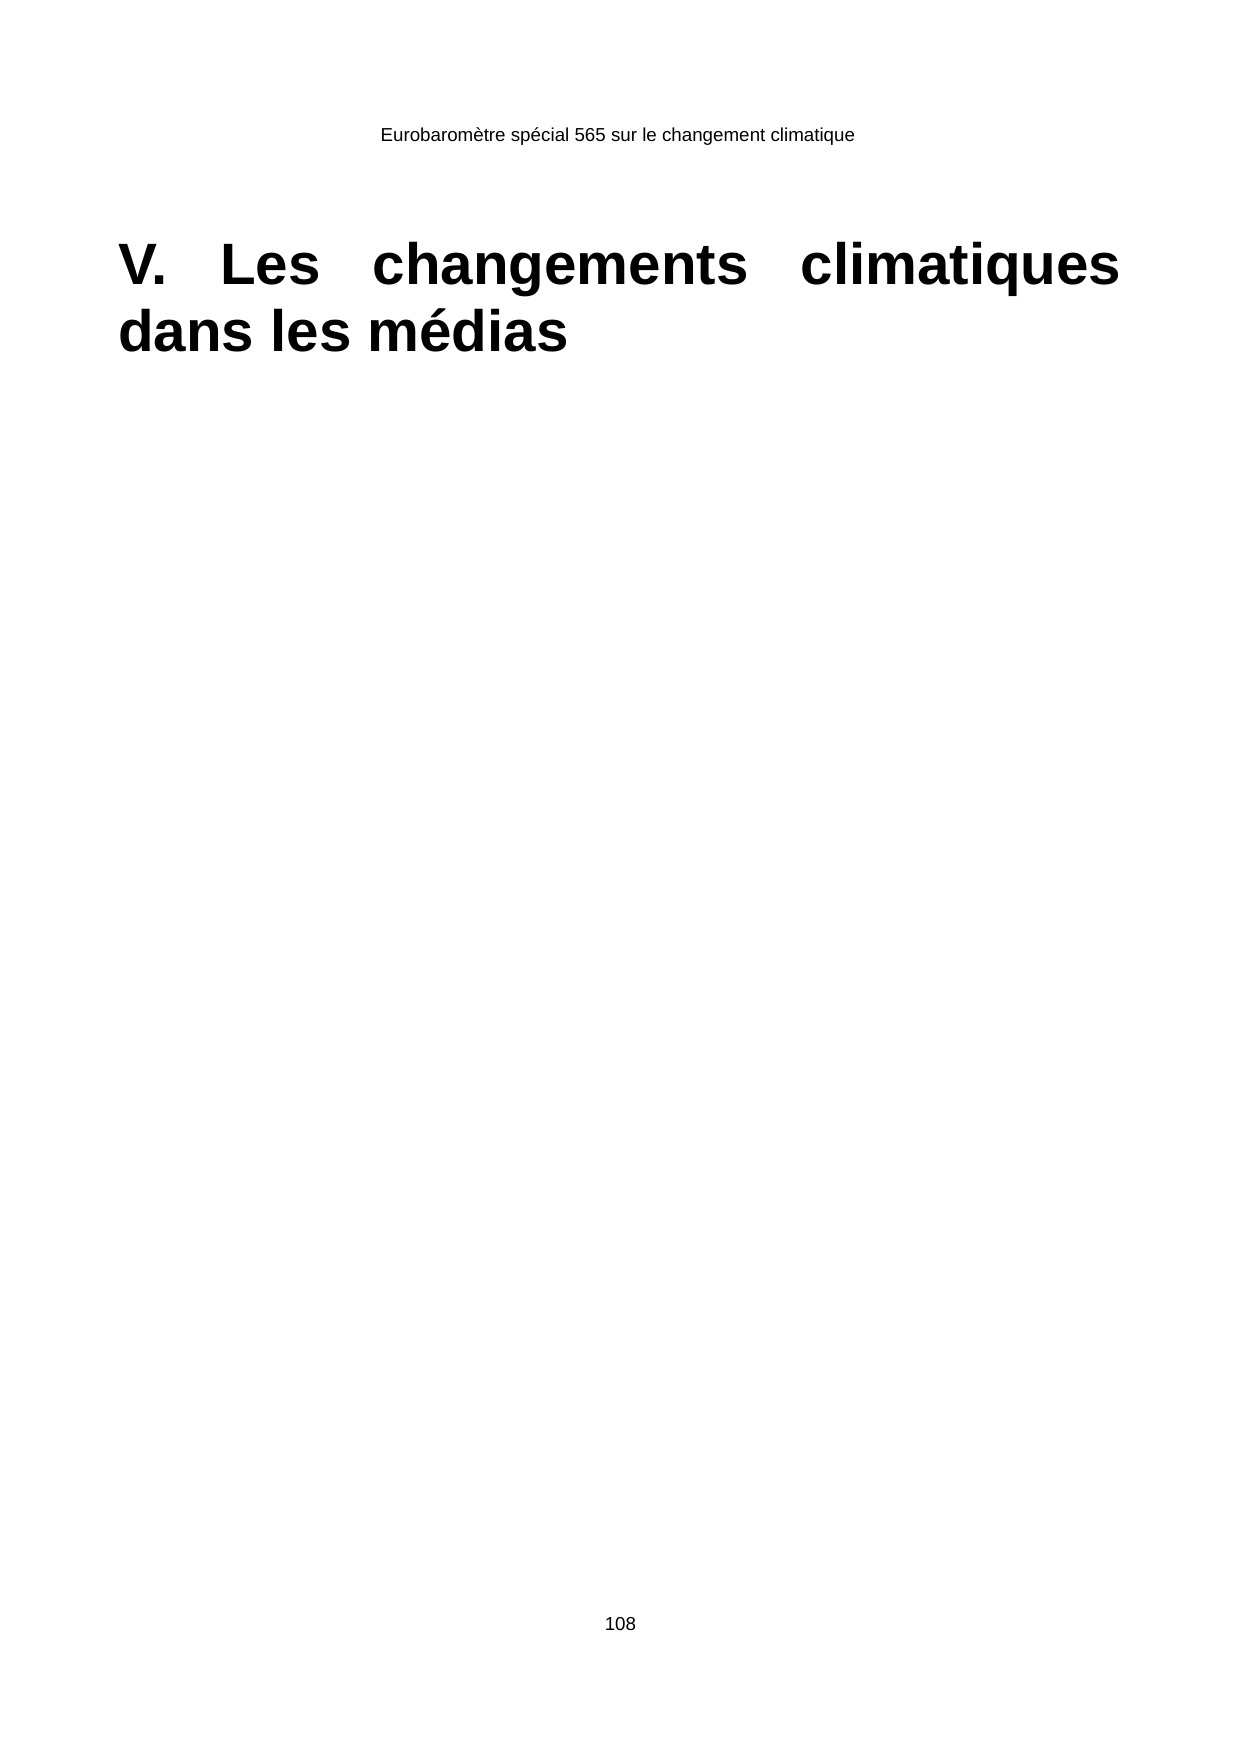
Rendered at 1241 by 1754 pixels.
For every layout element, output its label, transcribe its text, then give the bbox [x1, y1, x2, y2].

subtitle V. Les changements climatiques dans les médias [118, 229, 1122, 364]
